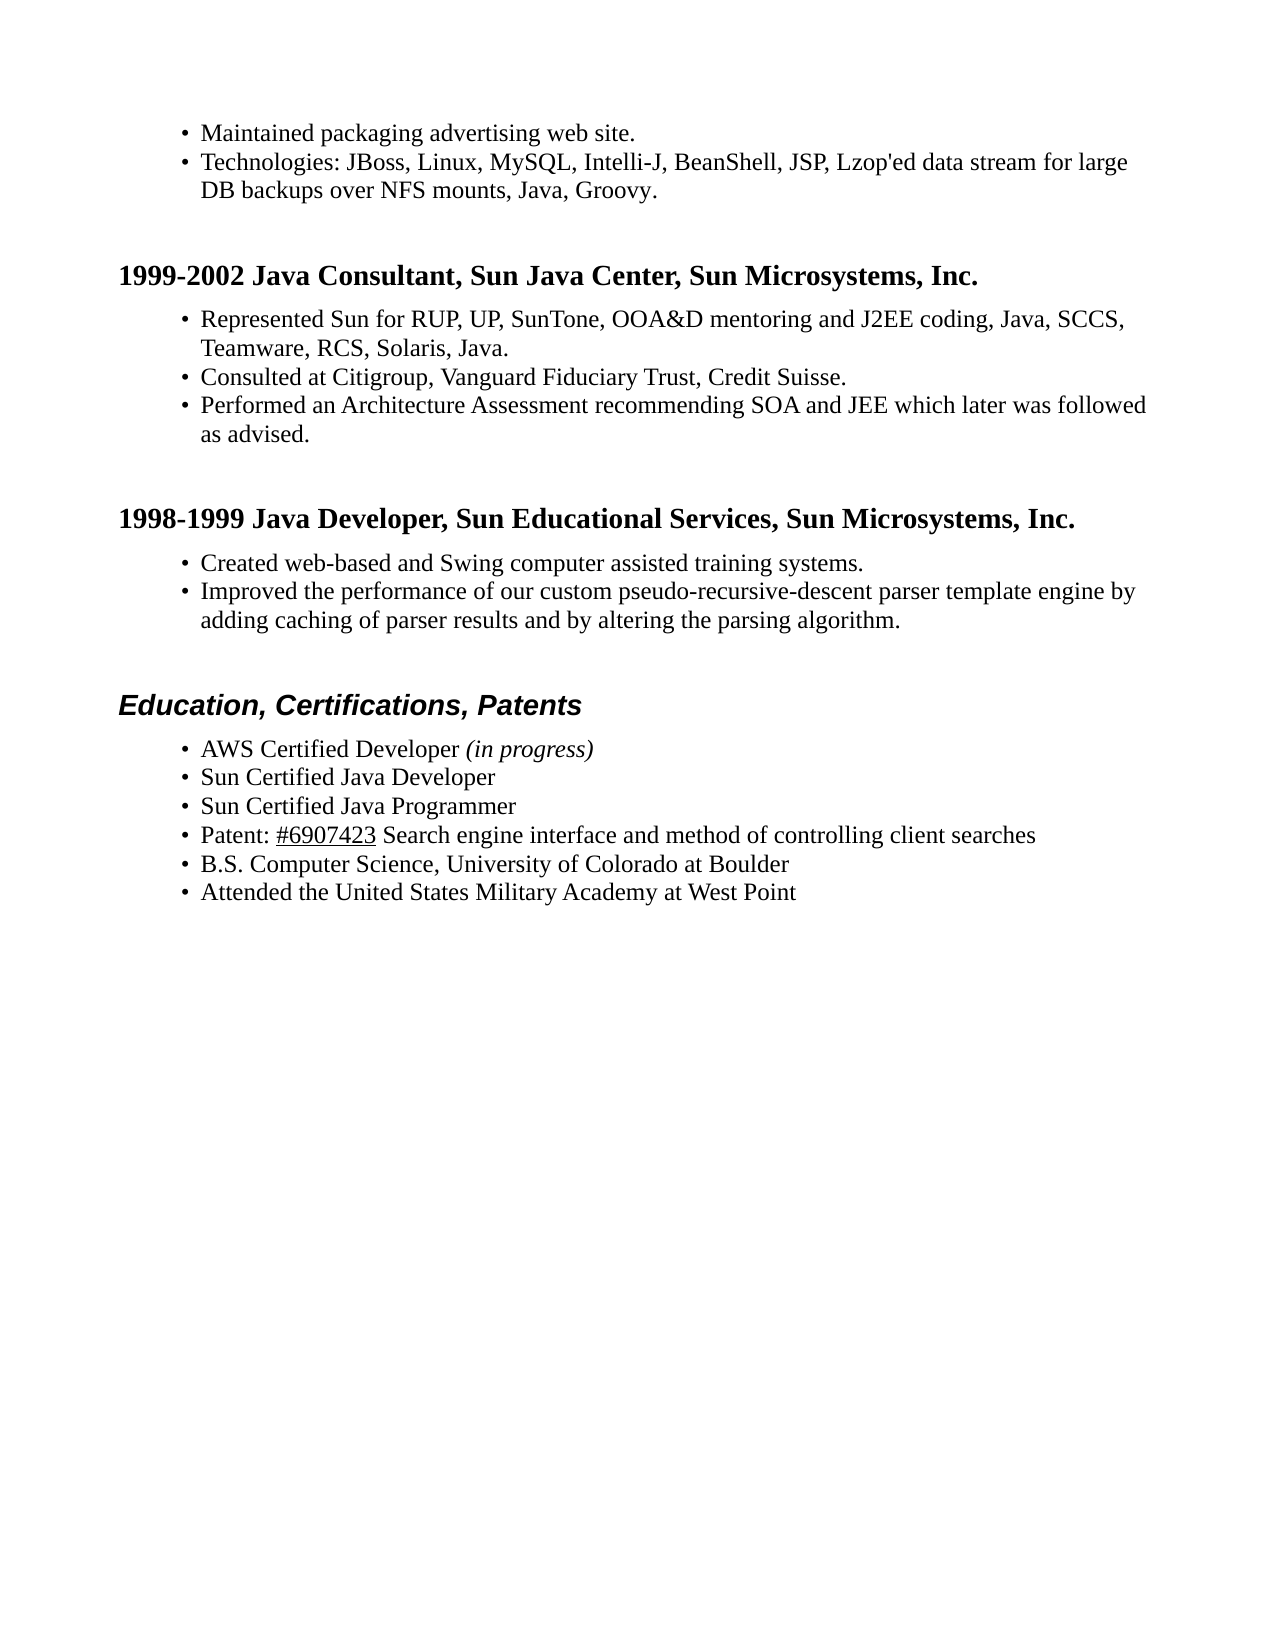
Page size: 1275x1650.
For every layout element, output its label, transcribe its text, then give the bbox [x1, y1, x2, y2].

list Consulted at Citigroup, Vanguard Fiduciary Trust, Credit Suisse. [200, 362, 1157, 390]
list Represented Sun for RUP, UP, SunTone, OOA&D mentoring and J2EE coding, Java, SCCS, Teamware, RCS, Solaris, Java. [181, 304, 1157, 362]
list Attended the United States Military Academy at West Point [181, 877, 1157, 906]
subtitle 1999-2002 Java Consultant, Sun Java Center, Sun Microsystems, Inc. [118, 258, 1157, 292]
list Patent: #6907423 Search engine interface and method of controlling client searches [200, 820, 1157, 849]
list Technologies: JBoss, Linux, MySQL, Intelli-J, BeanShell, JSP, Lzop'ed data stream for large DB backups over NFS mounts, Java, Groovy. [181, 147, 1157, 204]
list Improved the performance of our custom pseudo-recursive-descent parser template engine by adding caching of parser results and by altering the parsing algorithm. [181, 576, 1157, 634]
subtitle 1998-1999 Java Developer, Sun Educational Services, Sun Microsystems, Inc. [118, 502, 1157, 535]
list Maintained packaging advertising web site. [200, 118, 1157, 147]
subtitle Education, Certifications, Patents [118, 688, 1157, 721]
list AWS Certified Developer (in progress) [200, 734, 1157, 762]
list Performed an Architecture Assessment recommending SOA and JEE which later was followed as advised. [181, 390, 1157, 448]
list Created web-based and Swing computer assisted training systems. [200, 548, 1157, 576]
list Sun Certified Java Developer [181, 762, 1157, 791]
list Sun Certified Java Programmer [200, 791, 1157, 820]
list B.S. Computer Science, University of Colorado at Boulder [200, 849, 1157, 877]
